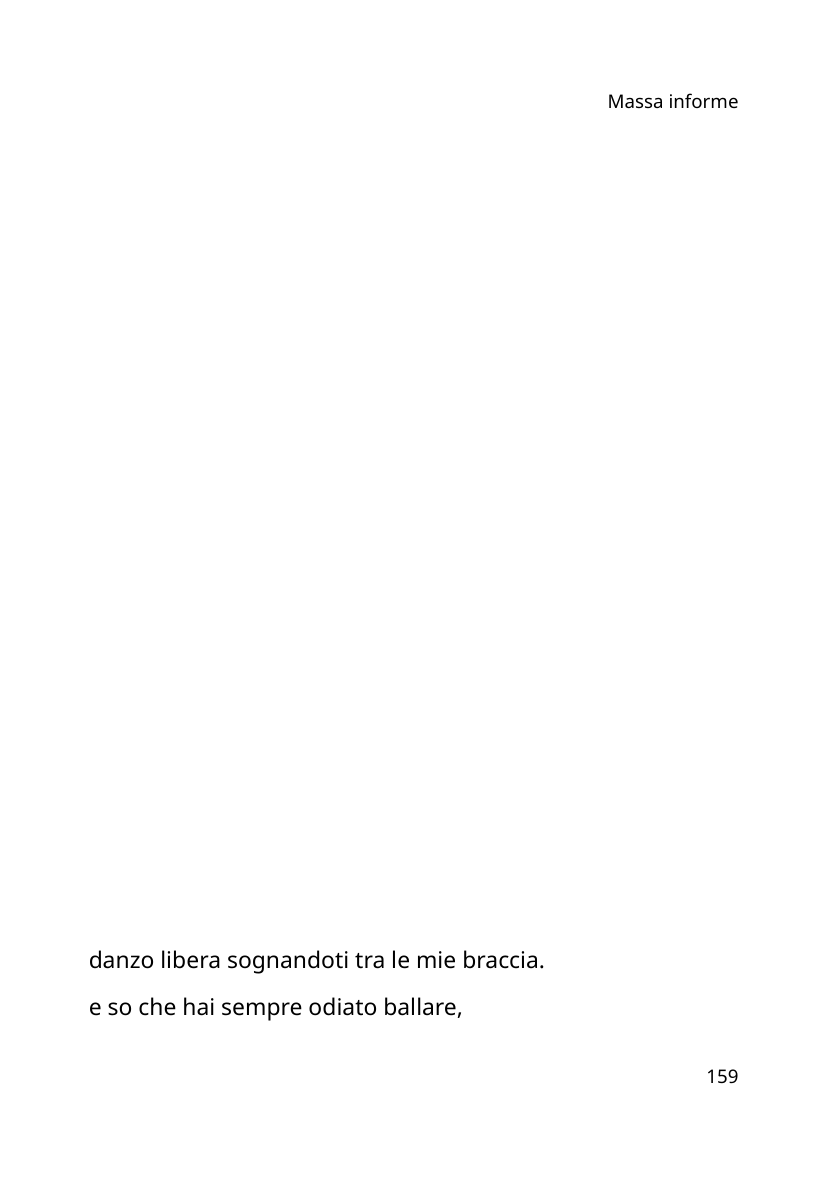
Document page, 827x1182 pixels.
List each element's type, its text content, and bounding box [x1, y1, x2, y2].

text danzo libera sognandoti tra le mie braccia. [88, 944, 738, 976]
text e so che hai sempre odiato ballare, [88, 991, 738, 1022]
